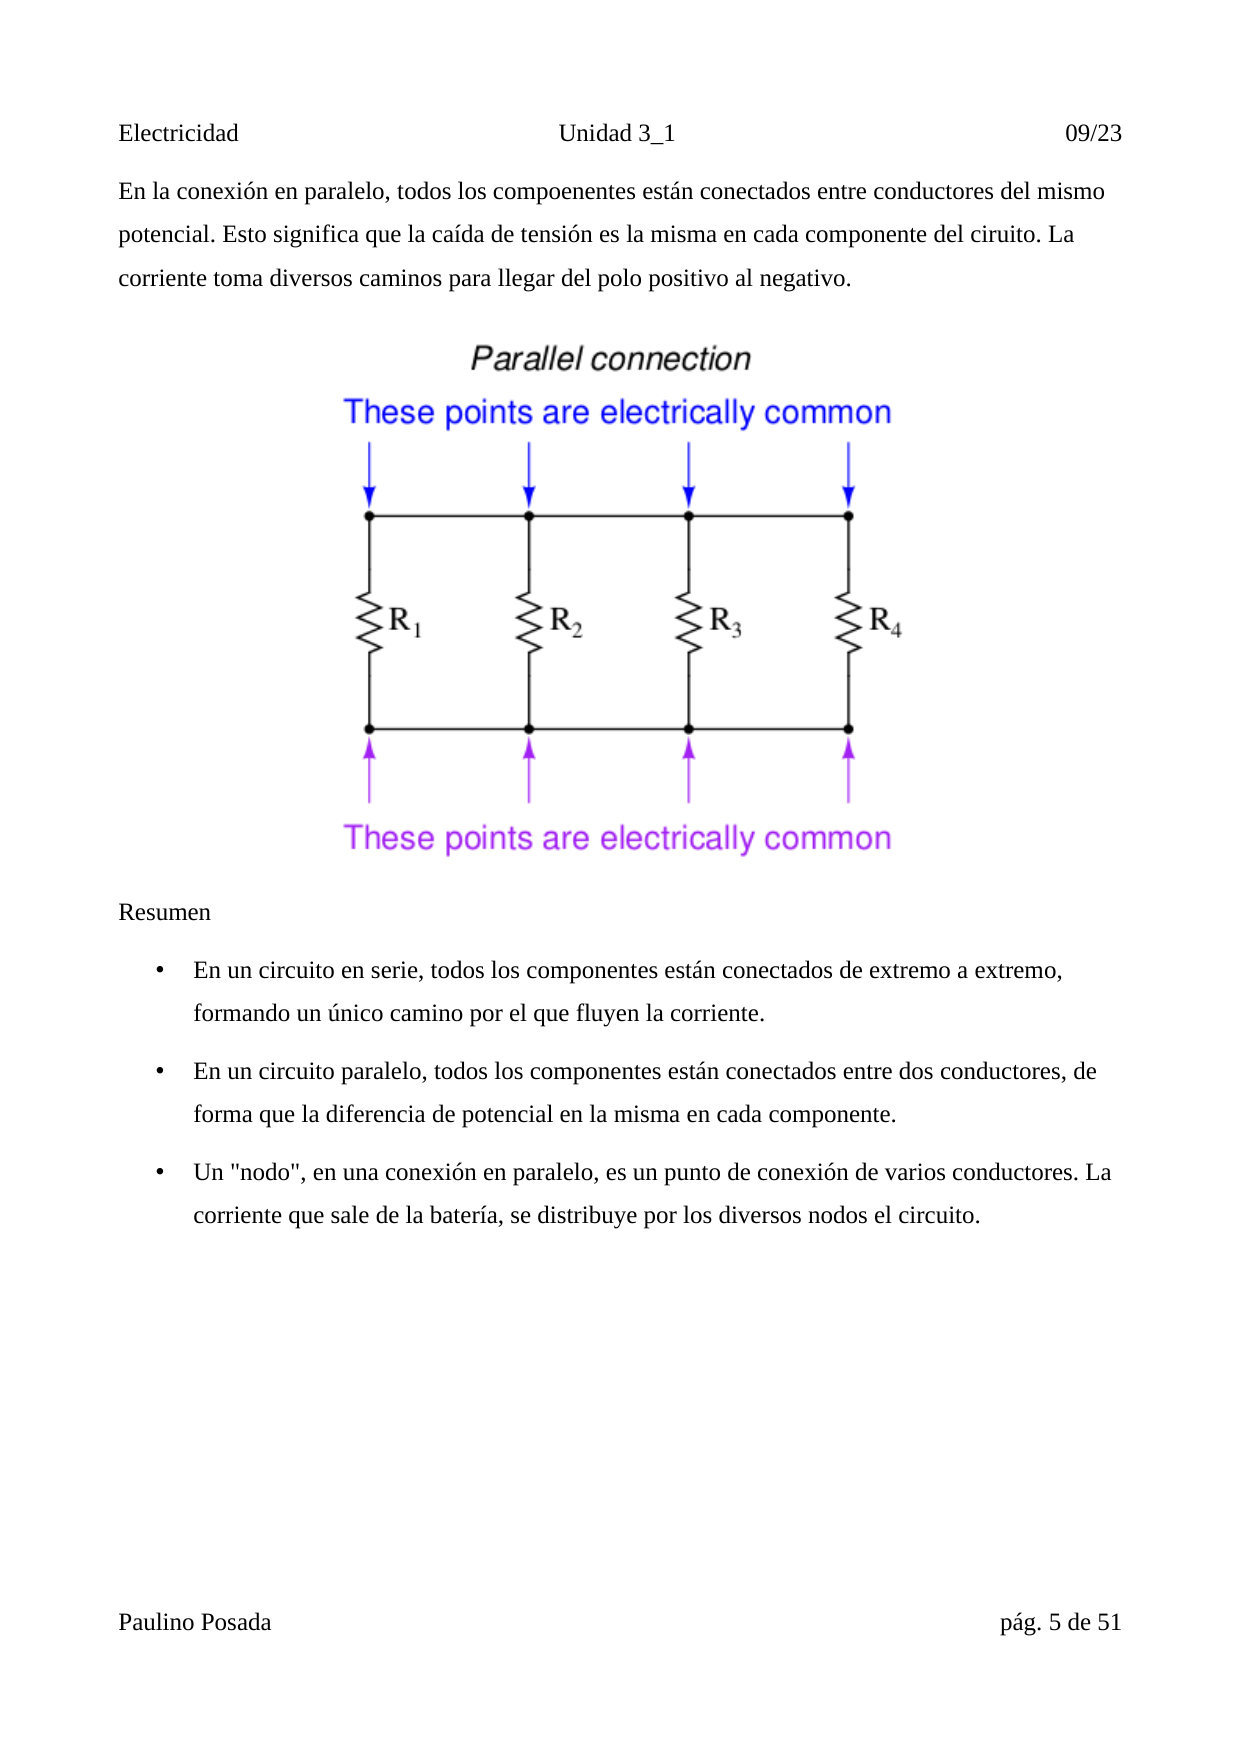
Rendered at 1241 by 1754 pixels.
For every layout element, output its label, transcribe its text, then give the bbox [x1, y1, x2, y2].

text Resumen [118, 897, 1122, 926]
text En la conexión en paralelo, todos los compoenentes están conectados entre conductores del mismo potencial. Esto significa que la caída de tensión es la misma en cada componente del ciruito. La corriente toma diversos caminos para llegar del polo positivo al negativo. [118, 176, 1122, 291]
list En un circuito paralelo, todos los componentes están conectados entre dos conductores, de forma que la diferencia de potencial en la misma en cada componente. [156, 1056, 1122, 1128]
picture [320, 320, 920, 868]
list Un "nodo", en una conexión en paralelo, es un punto de conexión de varios conductores. La corriente que sale de la batería, se distribuye por los diversos nodos el circuito. [156, 1157, 1122, 1229]
list En un circuito en serie, todos los componentes están conectados de extremo a extremo, formando un único camino por el que fluyen la corriente. [156, 955, 1122, 1027]
